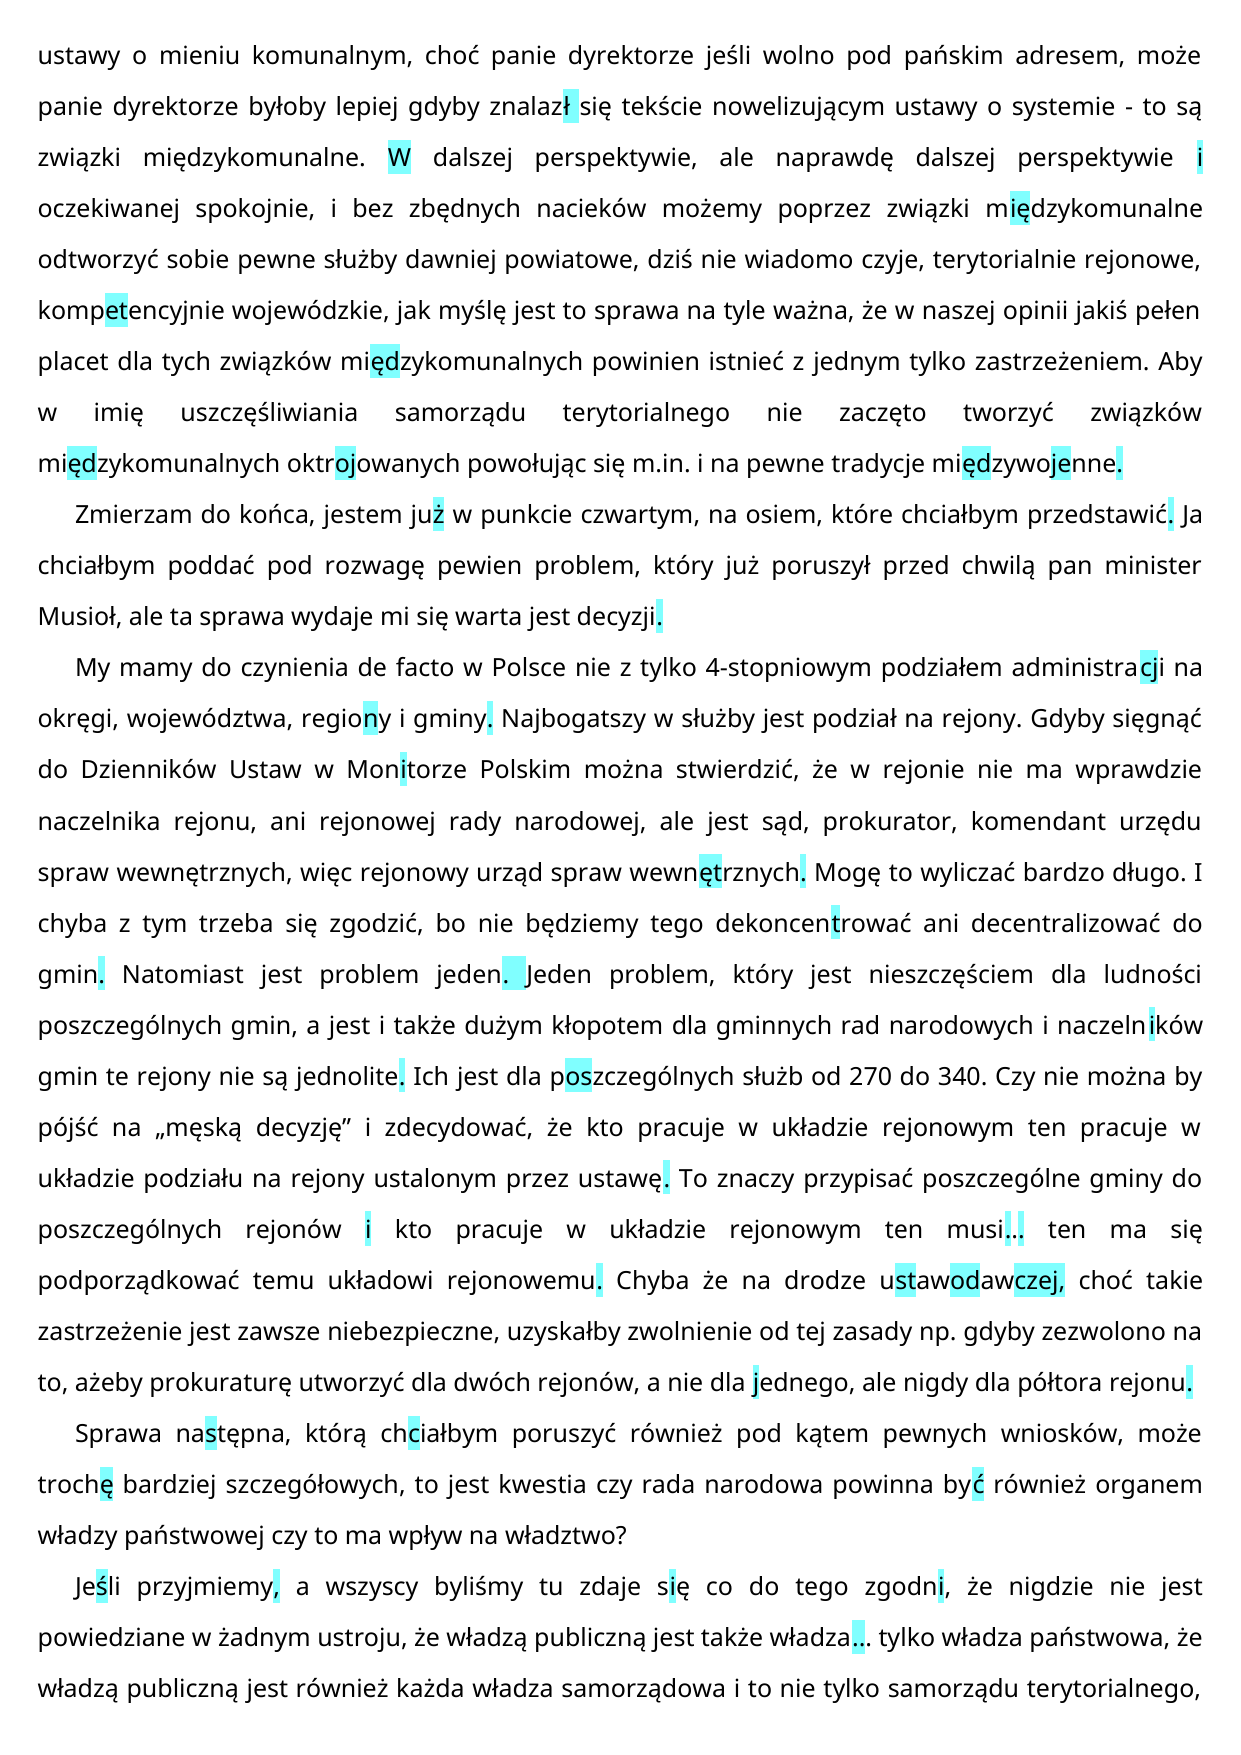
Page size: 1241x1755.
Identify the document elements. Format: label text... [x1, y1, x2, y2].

text Jeśli przyjmiemy, a wszyscy byliśmy tu zdaje się co do tego zgodni, że nigdzie nie jest powiedziane w żadnym ustroju, że władzą publiczną jest także władza... tylko władza państwowa, że władzą publiczną jest również każda władza samorządowa i to nie tylko samorządu terytorialnego, [37, 1569, 1203, 1705]
text My mamy do czynienia de facto w Polsce nie z tylko 4-stopniowym podziałem administracji na okręgi, województwa, regiony i gminy. Najbogatszy w służby jest podział na rejony. Gdyby sięgnąć do Dzienników Ustaw w Monitorze Polskim można stwierdzić, że w rejonie nie ma wprawdzie naczelnika rejonu, ani rejonowej rady narodowej, ale jest sąd, prokurator, komendant urzędu spraw wewnętrznych, więc rejonowy urząd spraw wewnętrznych. Mogę to wyliczać bardzo długo. I chyba z tym trzeba się zgodzić, bo nie będziemy tego dekoncentrować ani decentralizować do gmin. Natomiast jest problem jeden. Jeden problem, który jest nieszczęściem dla ludności poszczególnych gmin, a jest i także dużym kłopotem dla gminnych rad narodowych i naczelników gmin te rejony nie są jednolite. Ich jest dla poszczególnych służb od 270 do 340. Czy nie można by pójść na „męską decyzję” i zdecydować, że kto pracuje w układzie rejonowym ten pracuje w układzie podziału na rejony ustalonym przez ustawę. To znaczy przypisać poszczególne gminy do poszczególnych rejonów i kto pracuje w układzie rejonowym ten musi... ten ma się podporządkować temu układowi rejonowemu. Chyba że na drodze ustawodawczej, choć takie zastrzeżenie jest zawsze niebezpieczne, uzyskałby zwolnienie od tej zasady np. gdyby zezwolono na to, ażeby prokuraturę utworzyć dla dwóch rejonów, a nie dla jednego, ale nigdy dla półtora rejonu. [37, 650, 1203, 1399]
text ustawy o mieniu komunalnym, choć panie dyrektorze jeśli wolno pod pańskim adresem, może panie dyrektorze byłoby lepiej gdyby znalazł się tekście nowelizującym ustawy o systemie - to są związki międzykomunalne. W dalszej perspektywie, ale naprawdę dalszej perspektywie i oczekiwanej spokojnie, i bez zbędnych nacieków możemy poprzez związki międzykomunalne odtworzyć sobie pewne służby dawniej powiatowe, dziś nie wiadomo czyje, terytorialnie rejonowe, kompetencyjnie wojewódzkie, jak myślę jest to sprawa na tyle ważna, że w naszej opinii jakiś pełen placet dla tych związków międzykomunalnych powinien istnieć z jednym tylko zastrzeżeniem. Aby w imię uszczęśliwiania samorządu terytorialnego nie zaczęto tworzyć związków międzykomunalnych oktrojowanych powołując się m.in. i na pewne tradycje międzywojenne. [37, 37, 1203, 480]
text Sprawa następna, którą chciałbym poruszyć również pod kątem pewnych wniosków, może trochę bardziej szczegółowych, to jest kwestia czy rada narodowa powinna być również organem władzy państwowej czy to ma wpływ na władztwo? [37, 1416, 1203, 1552]
text Zmierzam do końca, jestem już w punkcie czwartym, na osiem, które chciałbym przedstawić. Ja chciałbym poddać pod rozwagę pewien problem, który już poruszył przed chwilą pan minister Musioł, ale ta sprawa wydaje mi się warta jest decyzji. [37, 497, 1203, 633]
